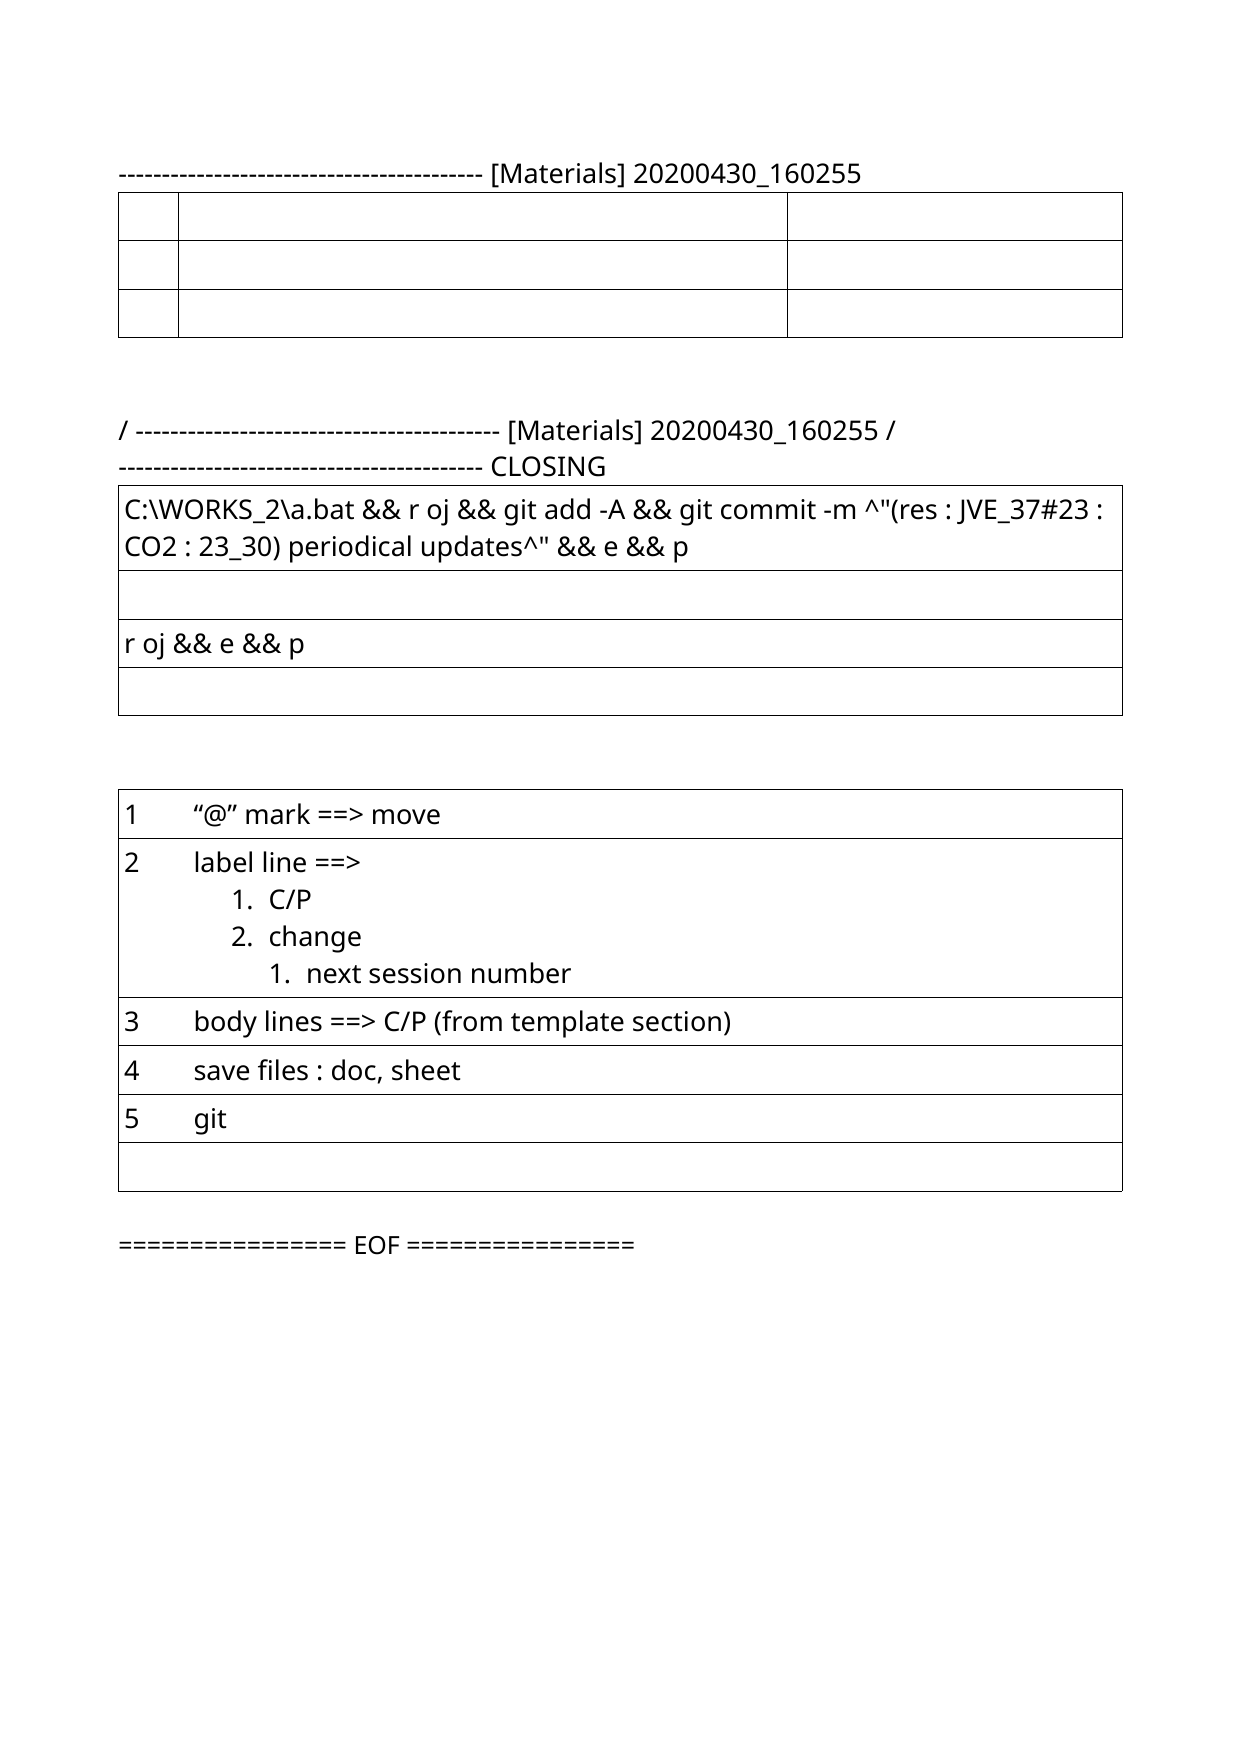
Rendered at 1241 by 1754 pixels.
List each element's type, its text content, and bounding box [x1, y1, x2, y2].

table_cell [188, 1143, 1122, 1191]
table_cell [788, 290, 1122, 337]
text ------------------------------------------ [Materials] 20200430_160255 [118, 155, 1122, 192]
table_cell [119, 571, 1122, 618]
table_cell [119, 241, 178, 289]
table_cell 2 [119, 839, 187, 997]
text ------------------------------------------ CLOSING [118, 448, 1122, 485]
table_cell [119, 290, 178, 337]
table_cell label line ==> C/P change next session number [188, 839, 1122, 997]
table_cell r oj && e && p [119, 620, 1122, 667]
table_cell [179, 290, 787, 337]
text ================ EOF ================ [118, 1227, 1122, 1262]
table_cell git [188, 1095, 1122, 1142]
table_cell body lines ==> C/P (from template section) [188, 998, 1122, 1045]
table_header [179, 193, 787, 240]
table_header C:\WORKS_2\a.bat && r oj && git add -A && git commit -m ^"(res : JVE_37#23 : CO2 : 23_30) periodical updates^" && e && p [119, 486, 1122, 570]
table_header 1 [119, 790, 187, 838]
table_cell 4 [119, 1046, 187, 1094]
table_cell [119, 1143, 187, 1191]
table_header “@” mark ==> move [188, 790, 1122, 838]
table_cell [119, 668, 1122, 715]
table_cell save files : doc, sheet [188, 1046, 1122, 1094]
table_cell 3 [119, 998, 187, 1045]
table_cell [179, 241, 787, 289]
table_cell 5 [119, 1095, 187, 1142]
text / ------------------------------------------ [Materials] 20200430_160255 / [118, 411, 1122, 448]
table_header [788, 193, 1122, 240]
table_cell [788, 241, 1122, 289]
table_header [119, 193, 178, 240]
